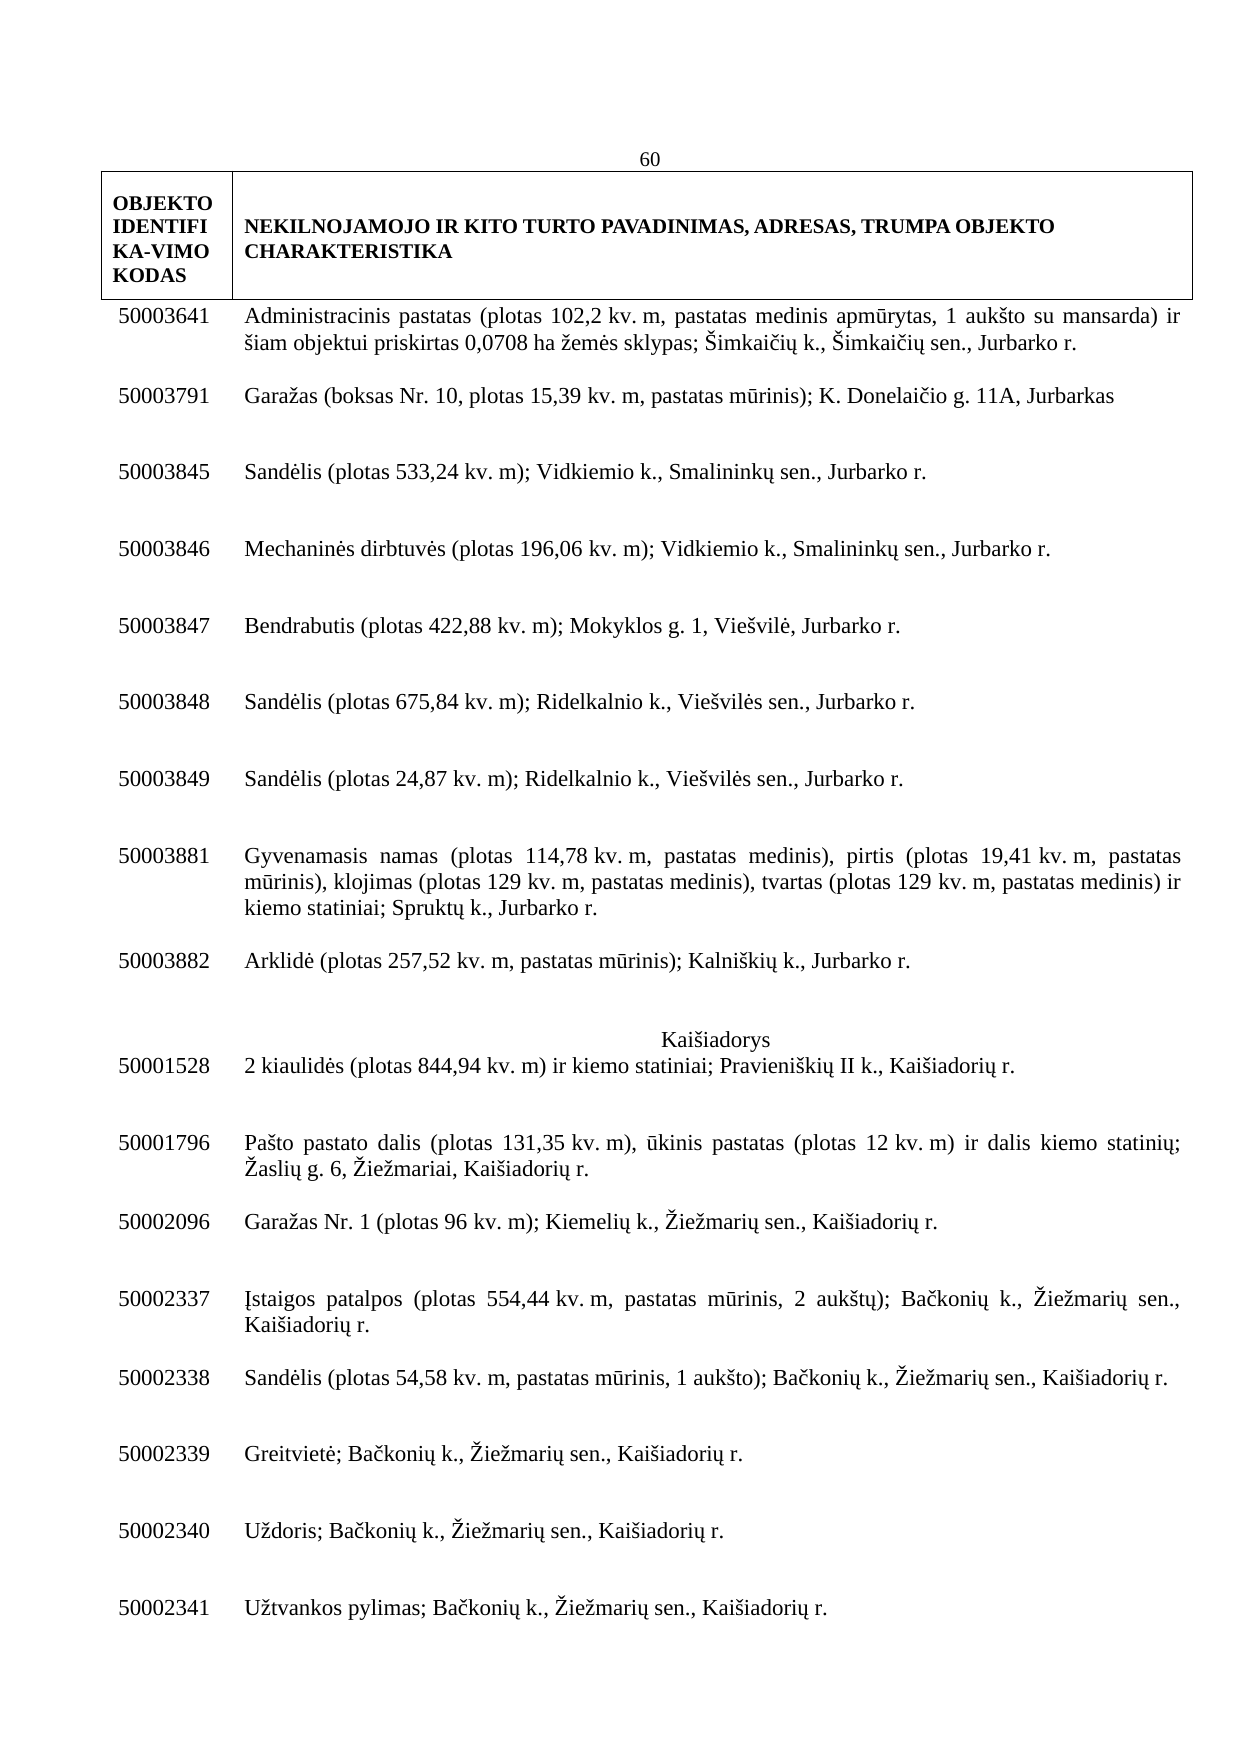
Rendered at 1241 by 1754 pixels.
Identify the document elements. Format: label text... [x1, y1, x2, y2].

table_cell [1193, 1208, 1198, 1258]
table_cell [101, 1103, 1198, 1129]
table_cell Garažas Nr. 1 (plotas 96 kv. m); Kiemelių k., Žiežmarių sen., Kaišiadorių r. [233, 1208, 1192, 1258]
table_cell Sandėlis (plotas 54,58 kv. m, pastatas mūrinis, 1 aukšto); Bačkonių k., Žiežmarių sen., Kaišiadorių r. [233, 1364, 1192, 1414]
table_cell [101, 662, 1198, 688]
table_cell [1193, 1364, 1198, 1414]
table_cell 50002339 [101, 1440, 233, 1491]
table_cell [101, 1182, 1198, 1208]
table_cell 50002337 [101, 1285, 233, 1337]
table_cell [1193, 765, 1198, 815]
table_cell [101, 509, 1198, 535]
table_cell 50003881 [101, 842, 233, 921]
table_cell 50002338 [101, 1364, 233, 1414]
table_cell [101, 355, 1198, 382]
table_cell [101, 921, 1198, 947]
table_cell Garažas (boksas Nr. 10, plotas 15,39 kv. m, pastatas mūrinis); K. Donelaičio g. 11A, Jurbarkas [233, 382, 1192, 432]
table_cell [101, 815, 1198, 842]
table_cell Pašto pastato dalis (plotas 131,35 kv. m), ūkinis pastatas (plotas 12 kv. m) ir dalis kiemo statinių; Žaslių g. 6, Žiežmariai, Kaišiadorių r. [233, 1129, 1192, 1182]
table_cell [1193, 303, 1198, 355]
table_cell 50002096 [101, 1208, 233, 1258]
table_cell Bendrabutis (plotas 422,88 kv. m); Mokyklos g. 1, Viešvilė, Jurbarko r. [233, 612, 1192, 662]
table_cell [101, 998, 1198, 1024]
table_cell 50003641 [101, 303, 233, 355]
table_cell 50002341 [101, 1594, 233, 1644]
table_cell [101, 1414, 1198, 1440]
table_cell 50001528 [101, 1052, 233, 1102]
table_cell [1193, 1129, 1198, 1182]
table_cell 50003791 [101, 382, 233, 432]
table_cell [101, 1567, 1198, 1594]
table_cell [101, 739, 1198, 765]
table_cell [1193, 382, 1198, 432]
table_cell 50003845 [101, 458, 233, 509]
table_cell 50003882 [101, 947, 233, 997]
table_cell Kaišiadorys [233, 1026, 1198, 1052]
table_cell Įstaigos patalpos (plotas 554,44 kv. m, pastatas mūrinis, 2 aukštų); Bačkonių k., Žiežmarių sen., Kaišiadorių r. [233, 1285, 1192, 1337]
table_cell 50002340 [101, 1517, 233, 1567]
table_cell [101, 1026, 233, 1052]
table_cell [101, 1258, 1198, 1284]
table_cell [1193, 1517, 1198, 1567]
table_cell [101, 1337, 1198, 1364]
table_cell [1193, 458, 1198, 509]
table_cell Sandėlis (plotas 675,84 kv. m); Ridelkalnio k., Viešvilės sen., Jurbarko r. [233, 688, 1192, 739]
table_cell [1193, 1052, 1198, 1102]
table_cell [1193, 1440, 1198, 1491]
table_cell Administracinis pastatas (plotas 102,2 kv. m, pastatas medinis apmūrytas, 1 aukšto su mansarda) ir šiam objektui priskirtas 0,0708 ha žemės sklypas; Šimkaičių k., Šimkaičių sen., Jurbarko r. [233, 303, 1192, 355]
table_cell [1193, 1285, 1198, 1337]
table_cell [101, 432, 1198, 458]
table_cell Sandėlis (plotas 24,87 kv. m); Ridelkalnio k., Viešvilės sen., Jurbarko r. [233, 765, 1192, 815]
table_cell [1193, 688, 1198, 739]
table_cell 50003848 [101, 688, 233, 739]
table_cell 50003846 [101, 535, 233, 585]
table_cell Užtvankos pylimas; Bačkonių k., Žiežmarių sen., Kaišiadorių r. [233, 1594, 1192, 1644]
table_cell [1193, 535, 1198, 585]
table_cell [1193, 1594, 1198, 1644]
table_cell Sandėlis (plotas 533,24 kv. m); Vidkiemio k., Smalininkų sen., Jurbarko r. [233, 458, 1192, 509]
table_cell Gyvenamasis namas (plotas 114,78 kv. m, pastatas medinis), pirtis (plotas 19,41 kv. m, pastatas mūrinis), klojimas (plotas 129 kv. m, pastatas medinis), tvartas (plotas 129 kv. m, pastatas medinis) ir kiemo statiniai; Spruktų k., Jurbarko r. [233, 842, 1192, 921]
table_cell [101, 1491, 1198, 1517]
table_cell Arklidė (plotas 257,52 kv. m, pastatas mūrinis); Kalniškių k., Jurbarko r. [233, 947, 1192, 997]
table_cell Mechaninės dirbtuvės (plotas 196,06 kv. m); Vidkiemio k., Smalininkų sen., Jurbarko r. [233, 535, 1192, 585]
table_cell 2 kiaulidės (plotas 844,94 kv. m) ir kiemo statiniai; Pravieniškių II k., Kaišiadorių r. [233, 1052, 1192, 1102]
table_cell 50001796 [101, 1129, 233, 1182]
table_cell Greitvietė; Bačkonių k., Žiežmarių sen., Kaišiadorių r. [233, 1440, 1192, 1491]
table_cell [101, 1644, 1198, 1670]
table_cell [1193, 842, 1198, 921]
table_cell Uždoris; Bačkonių k., Žiežmarių sen., Kaišiadorių r. [233, 1517, 1192, 1567]
table_cell 50003847 [101, 612, 233, 662]
table_cell 50003849 [101, 765, 233, 815]
table_cell [1193, 612, 1198, 662]
table_cell [101, 585, 1198, 612]
table_cell [1193, 947, 1198, 997]
